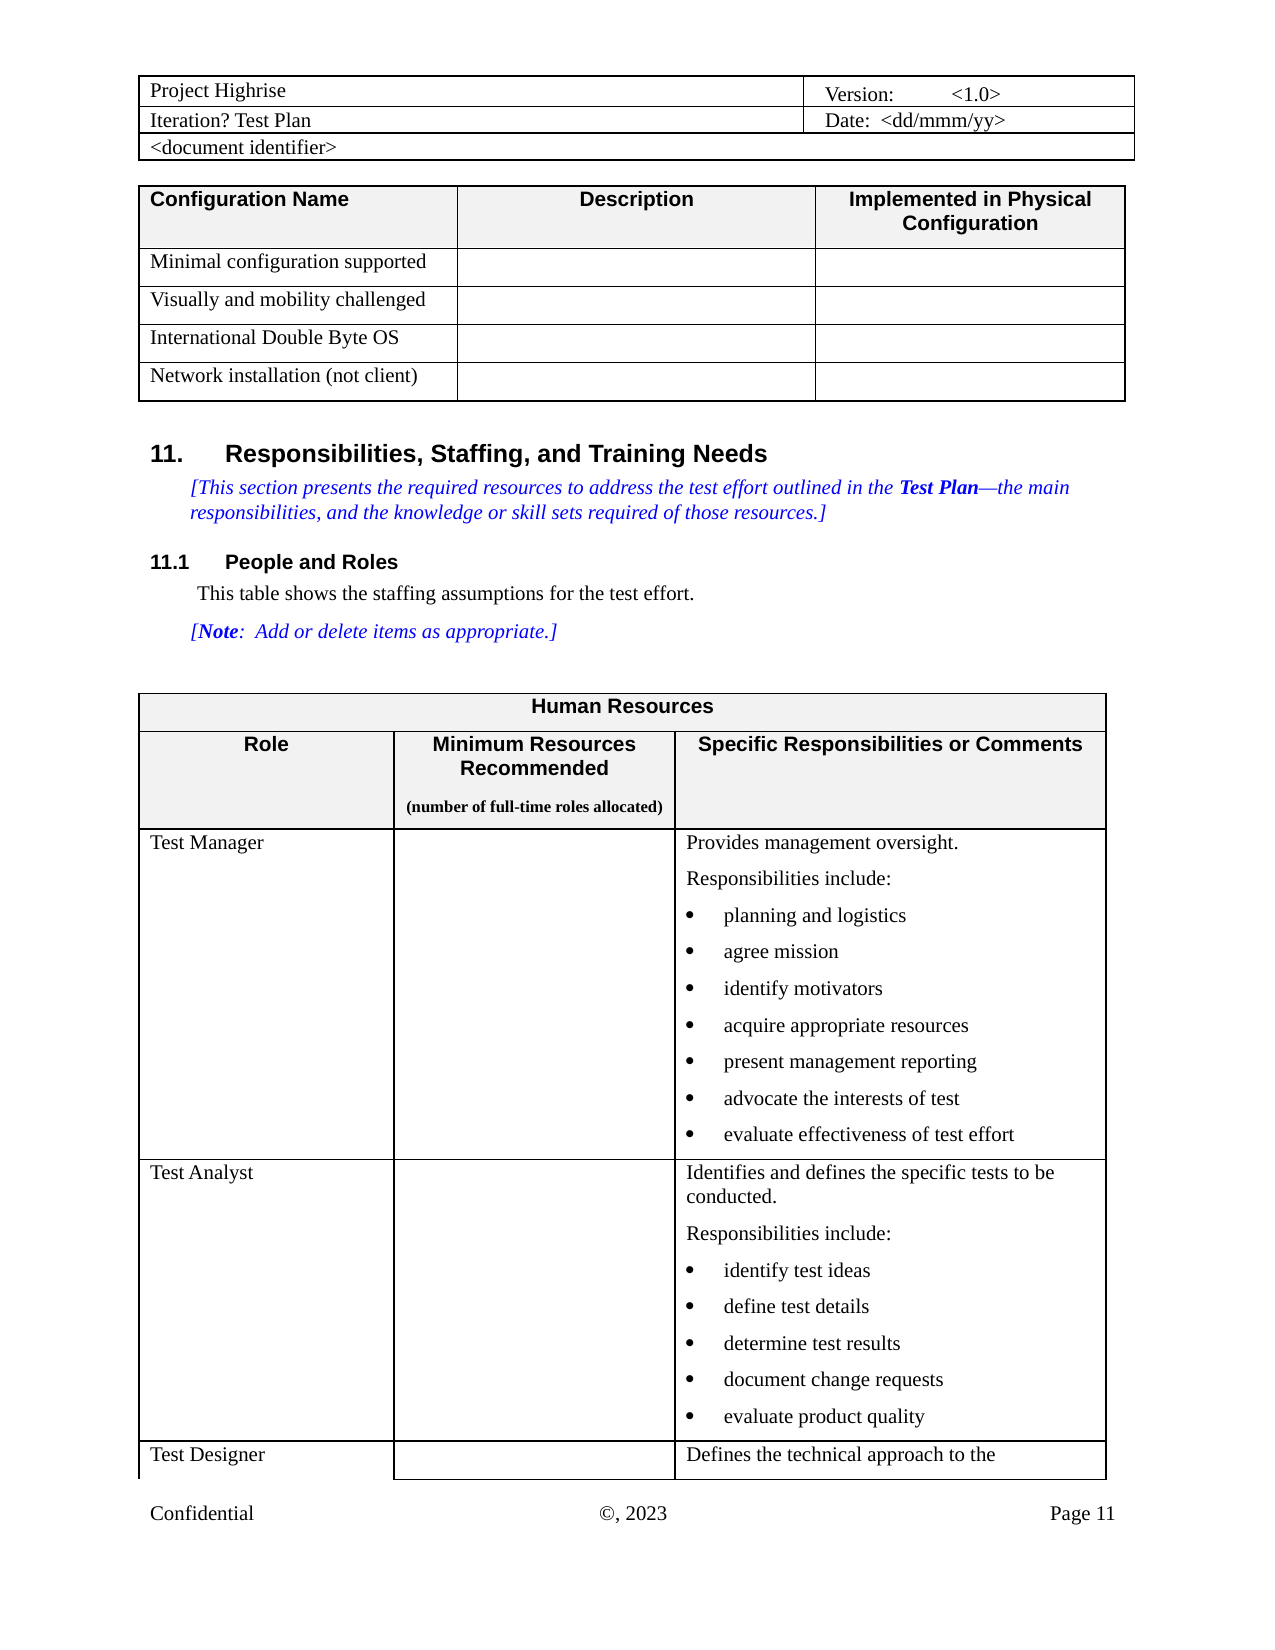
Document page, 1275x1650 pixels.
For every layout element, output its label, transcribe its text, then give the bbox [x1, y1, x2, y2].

table_cell Provides management oversight. Responsibilities include: planning and logistics agree mission identify motivators acquire appropriate resources present management reporting advocate the interests of test evaluate effectiveness of test effort [676, 830, 1105, 1159]
table_cell Network installation (not client) [140, 363, 457, 400]
text [This section presents the required resources to address the test effort outlined in the Test Plan—the main responsibilities, and the knowledge or skill sets required of those resources.] [190, 474, 1125, 524]
subtitle People and Roles [150, 549, 1125, 574]
table_cell Minimum Resources Recommended (number of full-time roles allocated) [395, 732, 674, 828]
table_cell International Double Byte OS [140, 325, 457, 362]
subtitle Responsibilities, Staffing, and Training Needs [150, 439, 1125, 468]
table_cell Identifies and defines the specific tests to be conducted. Responsibilities include: identify test ideas define test details determine test results document change requests evaluate product quality [676, 1160, 1105, 1440]
table_cell [458, 325, 815, 362]
table_cell Test Manager [140, 830, 393, 1159]
table_cell Minimal configuration supported [140, 249, 457, 286]
text [Note: Add or delete items as appropriate.] [190, 618, 1125, 643]
table_cell [816, 363, 1124, 400]
table_cell Specific Responsibilities or Comments [676, 732, 1105, 828]
table_cell Role [140, 732, 393, 828]
table_header Configuration Name [140, 187, 457, 247]
table_header Human Resources [140, 694, 1105, 731]
table_cell [816, 249, 1124, 286]
table_cell [458, 249, 815, 286]
table_cell Test Designer [140, 1442, 393, 1478]
table_header Description [458, 187, 815, 247]
table_cell Defines the technical approach to the [676, 1442, 1105, 1478]
table_cell [395, 830, 674, 1159]
table_cell [395, 1442, 674, 1478]
table_cell [458, 363, 815, 400]
table_header Implemented in Physical Configuration [816, 187, 1124, 247]
table_cell [458, 287, 815, 324]
table_cell [816, 325, 1124, 362]
table_cell Visually and mobility challenged [140, 287, 457, 324]
table_cell [395, 1160, 674, 1440]
text This table shows the staffing assumptions for the test effort. [150, 580, 1125, 605]
table_cell Test Analyst [140, 1160, 393, 1440]
table_cell [816, 287, 1124, 324]
